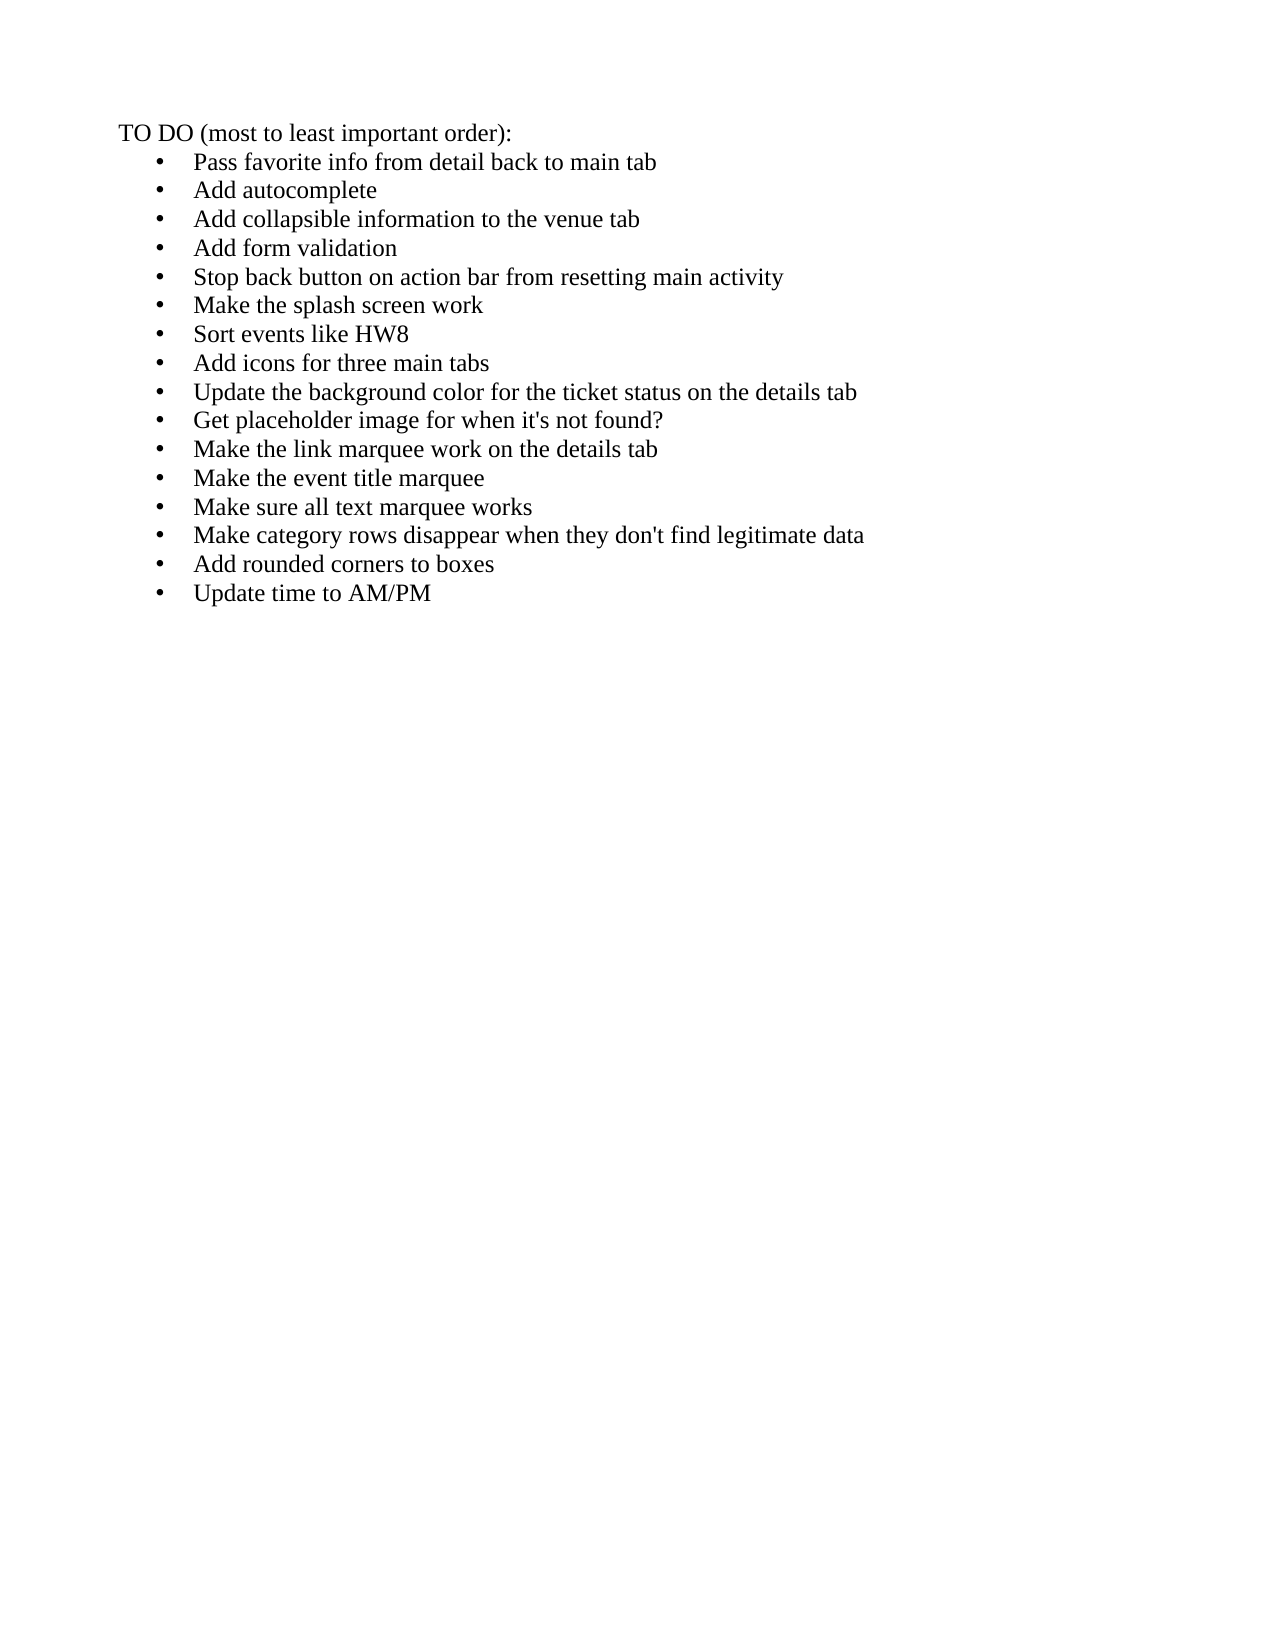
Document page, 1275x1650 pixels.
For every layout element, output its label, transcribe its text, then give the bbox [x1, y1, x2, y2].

list Add icons for three main tabs [156, 348, 1157, 377]
list Add rounded corners to boxes [156, 549, 1157, 578]
list Stop back button on action bar from resetting main activity [156, 262, 1157, 291]
list Pass favorite info from detail back to main tab [156, 147, 1157, 176]
list Update time to AM/PM [156, 578, 1157, 607]
list Sort events like HW8 [156, 319, 1157, 348]
list Make the link marquee work on the details tab [156, 434, 1157, 463]
list Add collapsible information to the venue tab [156, 204, 1157, 233]
text TO DO (most to least important order): [118, 118, 1157, 147]
list Make category rows disappear when they don't find legitimate data [156, 521, 1157, 549]
list Update the background color for the ticket status on the details tab [156, 377, 1157, 406]
list Make sure all text marquee works [156, 492, 1157, 521]
list Make the event title marquee [156, 463, 1157, 492]
list Get placeholder image for when it's not found? [156, 406, 1157, 434]
list Add autocomplete [156, 176, 1157, 204]
list Make the splash screen work [156, 291, 1157, 319]
list Add form validation [156, 233, 1157, 262]
